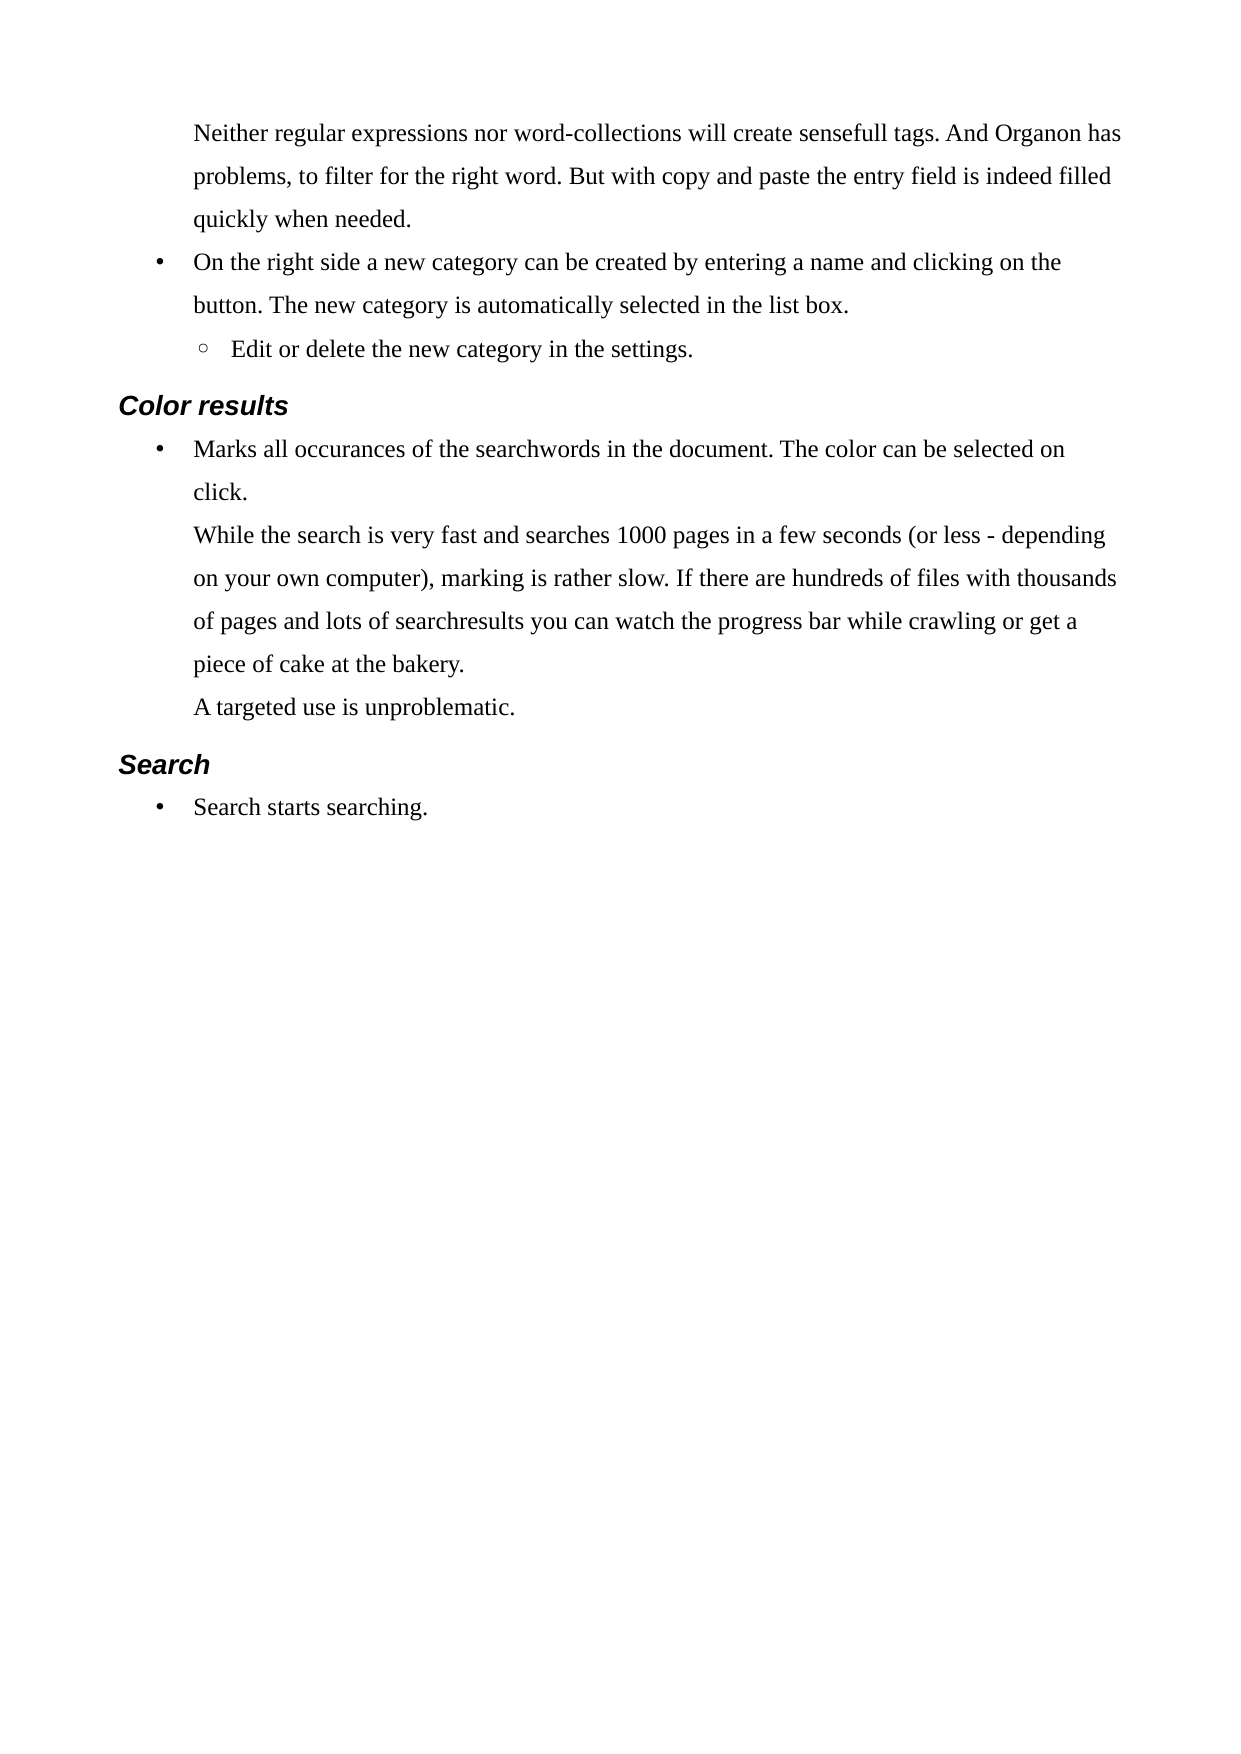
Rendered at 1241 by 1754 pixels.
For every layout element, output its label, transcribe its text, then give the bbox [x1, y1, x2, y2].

subtitle Search [118, 748, 1122, 780]
list A targeted use is unproblematic. [156, 692, 1122, 721]
list Marks all occurances of the searchwords in the document. The color can be selected on click. [156, 434, 1122, 506]
list On the right side a new category can be created by entering a name and clicking on the button. The new category is automatically selected in the list box. [156, 247, 1122, 319]
list Edit or delete the new category in the settings. [193, 334, 1122, 362]
list While the search is very fast and searches 1000 pages in a few seconds (or less - depending on your own computer), marking is rather slow. If there are hundreds of files with thousands of pages and lots of searchresults you can watch the progress bar while crawling or get a piece of cake at the bakery. [156, 520, 1122, 678]
subtitle Color results [118, 389, 1122, 421]
list Neither regular expressions nor word-collections will create sensefull tags. And Organon has problems, to filter for the right word. But with copy and paste the entry field is indeed filled quickly when needed. [156, 118, 1122, 233]
list Search starts searching. [156, 792, 1122, 821]
